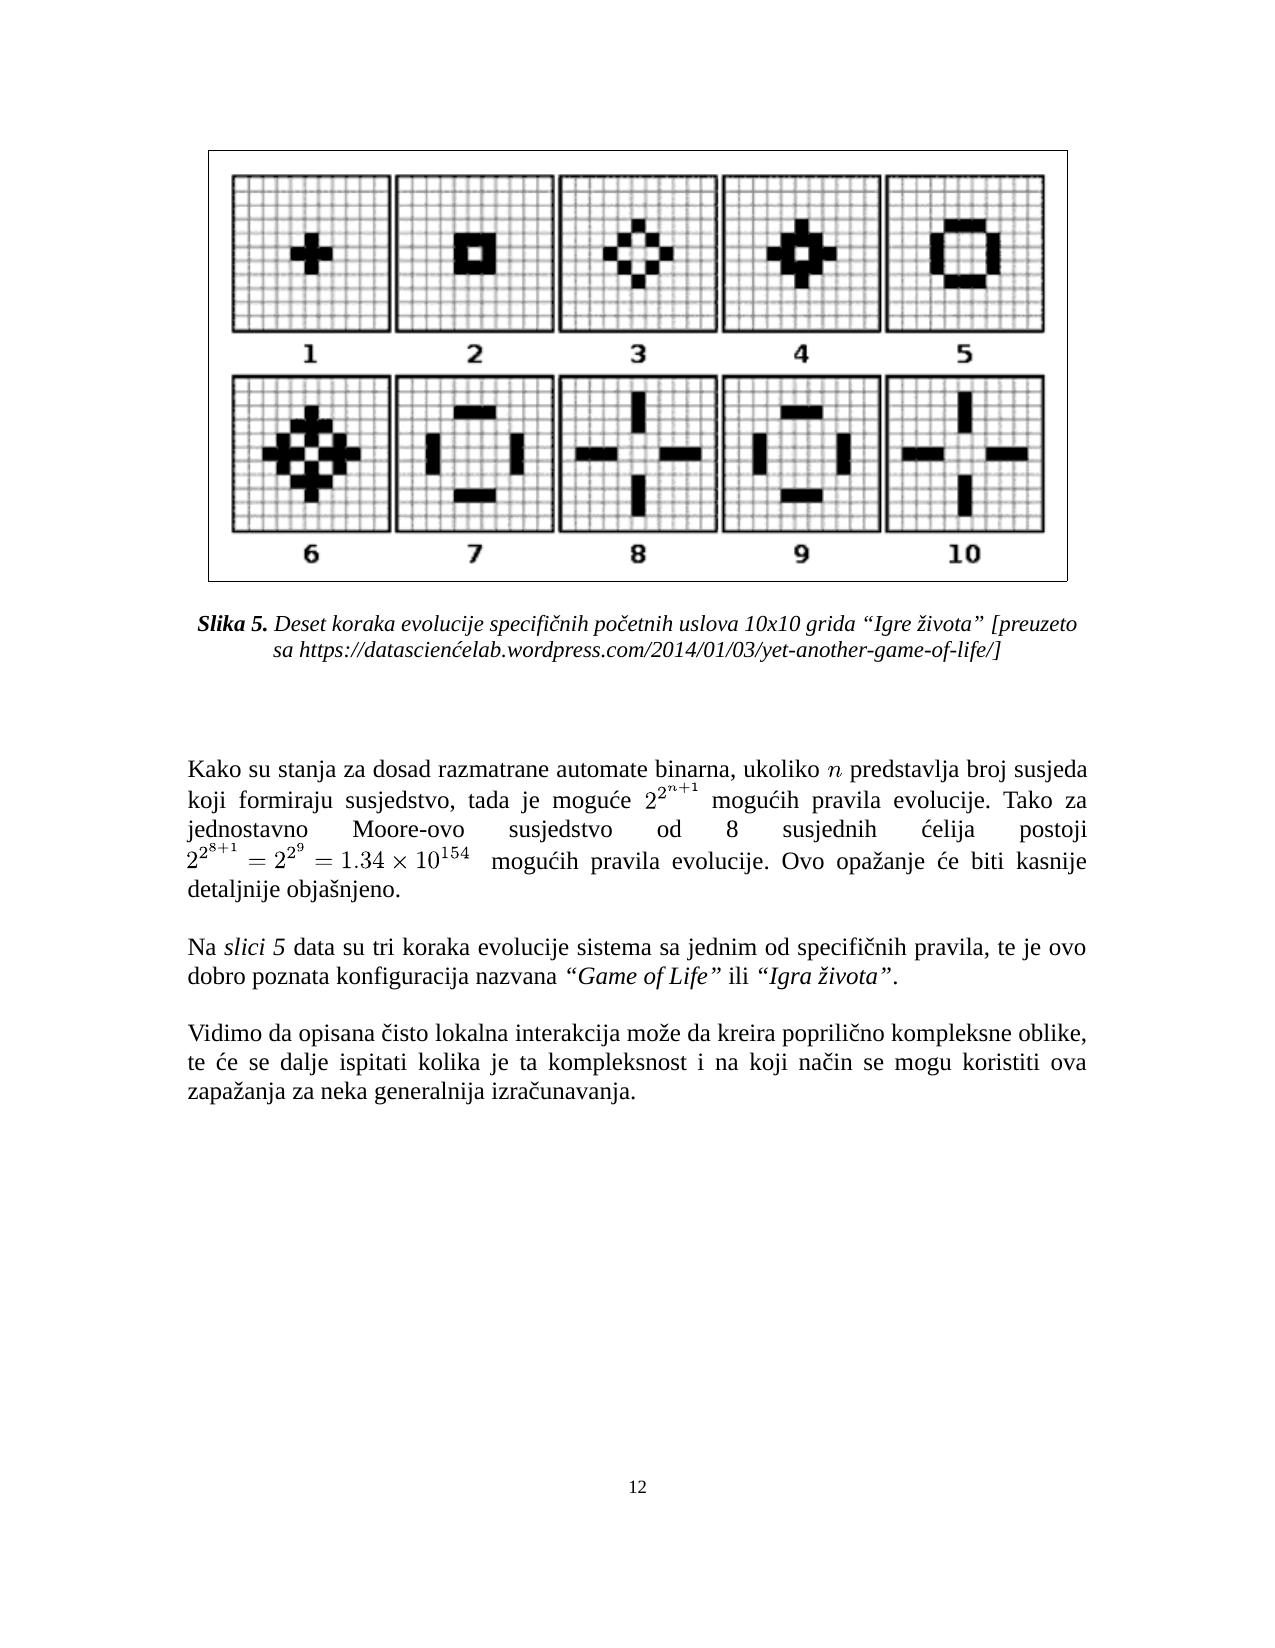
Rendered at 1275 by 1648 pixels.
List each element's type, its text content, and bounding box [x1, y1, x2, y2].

text Vidimo da opisana čisto lokalna interakcija može da kreira poprilično kompleksne oblike, te će se dalje ispitati kolika je ta kompleksnost i na koji način se mogu koristiti ova zapažanja za neka generalnija izračunavanja. [187, 1018, 1088, 1104]
text Na slici 5 data su tri koraka evolucije sistema sa jednim od specifičnih pravila, te je ovo dobro poznata konfiguracija nazvana “Game of Life” ili “Igra života”. [187, 932, 1088, 989]
text Kako su stanja za dosad razmatrane automate binarna, ukoliko predstavlja broj susjeda koji formiraju susjedstvo, tada je moguće mogućih pravila evolucije. Tako za jednostavno Moore-ovo susjedstvo od 8 susjednih ćelija postoji mogućih pravila evolucije. Ovo opažanje će biti kasnije detaljnije objašnjeno. [187, 754, 1088, 903]
picture [211, 153, 1064, 579]
text Slika 5. Deset koraka evolucije specifičnih početnih uslova 10x10 grida “Igre života” [preuzeto sa https://datascienćelab.wordpress.com/2014/01/03/yet-another-game-of-life/] [197, 610, 1078, 663]
